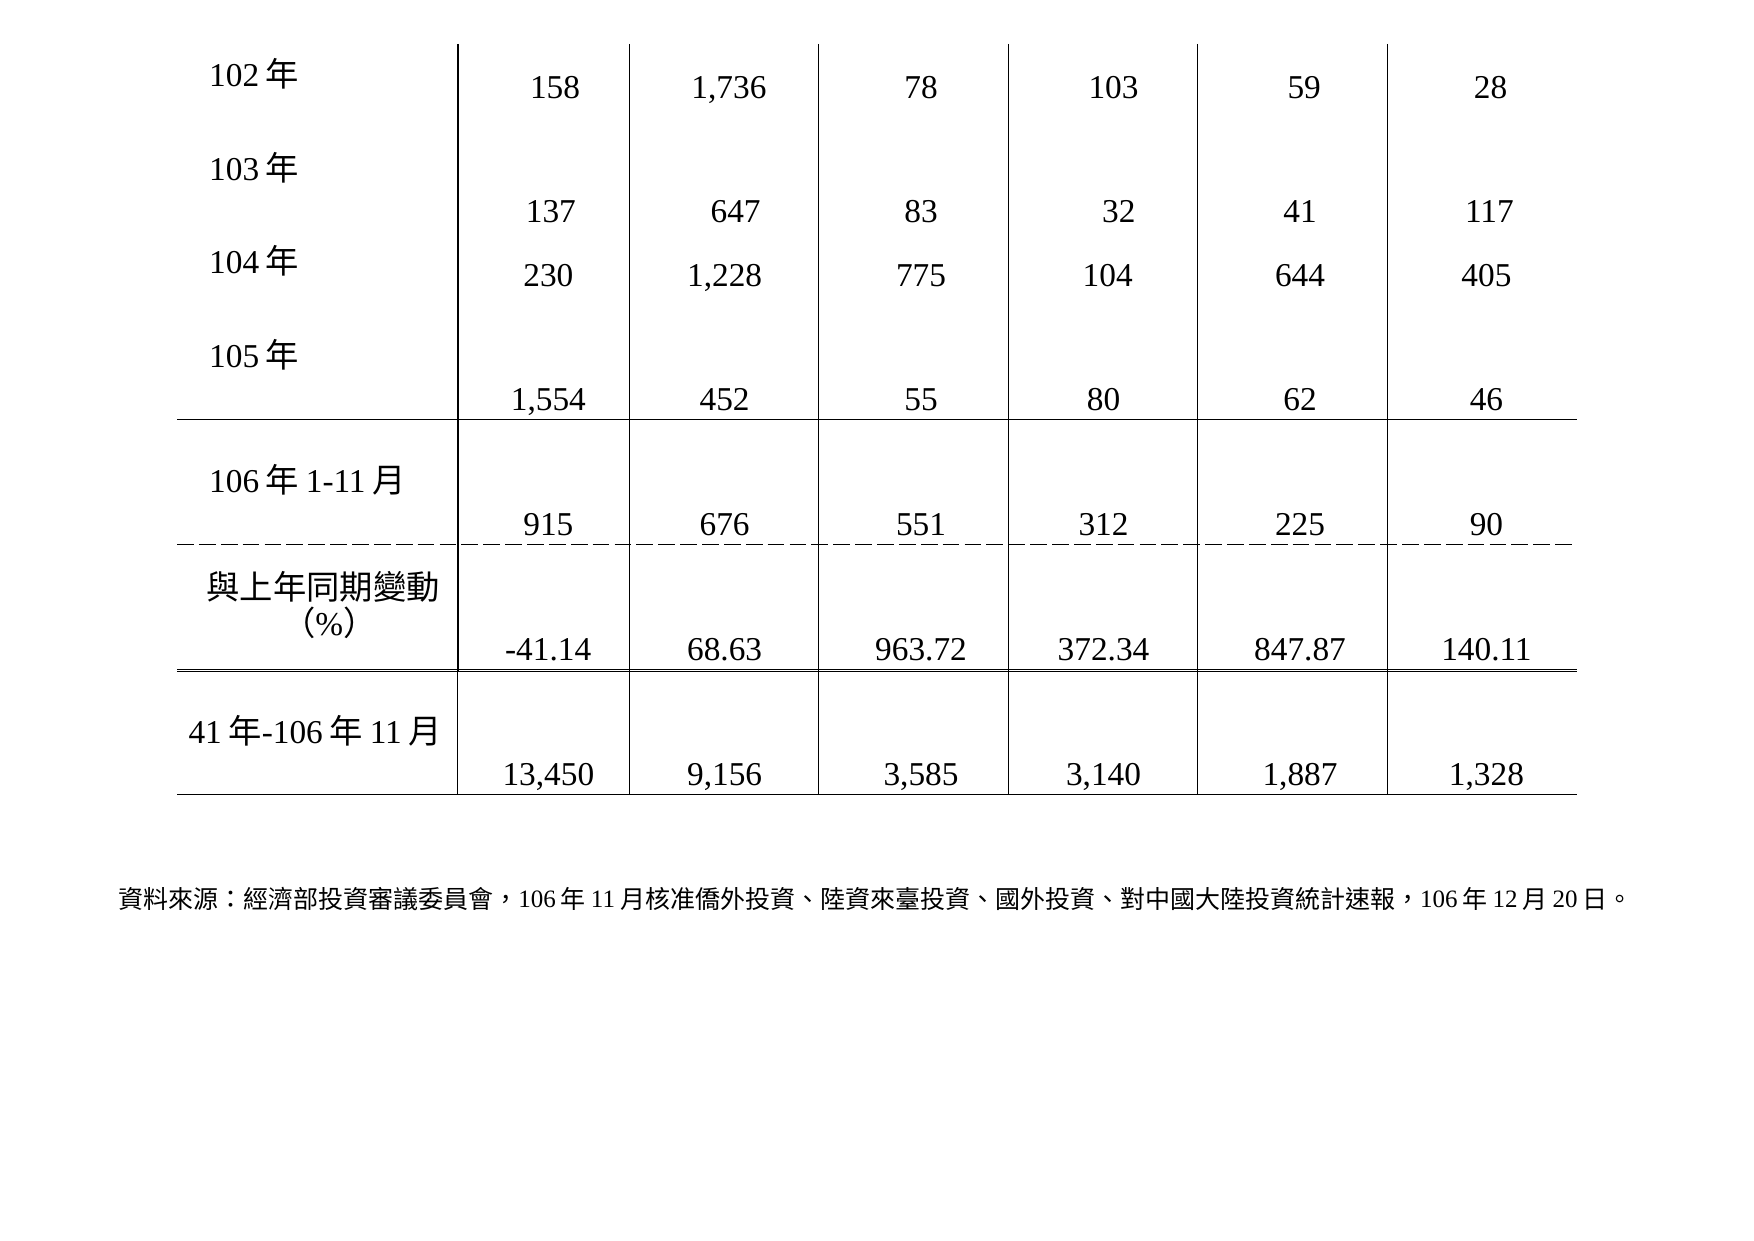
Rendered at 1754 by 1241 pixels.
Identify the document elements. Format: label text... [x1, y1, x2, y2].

table_cell 106年1-11月 [177, 420, 457, 544]
table_cell 676 [630, 420, 818, 544]
table_cell 102年 [177, 44, 457, 109]
table_cell 41年-106年11月 [177, 672, 457, 794]
table_cell 80 [1009, 296, 1197, 419]
table_cell 1,887 [1198, 672, 1387, 794]
table_cell 104年 [177, 231, 457, 296]
table_cell 103 [1009, 44, 1197, 109]
table_cell 105年 [177, 296, 457, 419]
table_cell 59 [1198, 44, 1387, 109]
table_cell 452 [630, 296, 818, 419]
table_cell 225 [1198, 420, 1387, 544]
table_cell 140.11 [1388, 544, 1577, 669]
table_cell 90 [1388, 420, 1577, 544]
table_cell 103年 [177, 109, 457, 231]
table_cell 405 [1388, 231, 1577, 296]
text 資料來源：經濟部投資審議委員會，106年11月核准僑外投資、陸資來臺投資、國外投資、對中國大陸投資統計速報，106年12月20日。 [118, 856, 1683, 919]
table_cell 與上年同期變動（%） [177, 544, 457, 669]
table_cell 847.87 [1198, 544, 1387, 669]
table_cell 644 [1198, 231, 1387, 296]
table_cell 137 [459, 109, 629, 231]
table_cell 372.34 [1009, 544, 1197, 669]
table_cell 78 [819, 44, 1008, 109]
table_cell 1,554 [459, 296, 629, 419]
table_cell 915 [459, 420, 629, 544]
table_cell 312 [1009, 420, 1197, 544]
table_cell 3,585 [819, 672, 1008, 794]
table_cell 68.63 [630, 544, 818, 669]
table_cell 9,156 [630, 672, 818, 794]
table_cell 62 [1198, 296, 1387, 419]
table_cell 1,736 [630, 44, 818, 109]
table_cell 963.72 [819, 544, 1008, 669]
table_cell 28 [1388, 44, 1577, 109]
table_cell 775 [819, 231, 1008, 296]
table_cell 13,450 [458, 672, 629, 794]
table_cell 117 [1388, 109, 1577, 231]
table_cell 1,328 [1388, 672, 1577, 794]
table_cell 55 [819, 296, 1008, 419]
table_cell 32 [1009, 109, 1197, 231]
table_cell 230 [459, 231, 629, 296]
table_cell 551 [819, 420, 1008, 544]
table_cell 158 [459, 44, 629, 109]
table_cell 3,140 [1009, 672, 1197, 794]
table_cell 1,228 [630, 231, 818, 296]
table_cell 647 [630, 109, 818, 231]
table_cell 83 [819, 109, 1008, 231]
table_cell 46 [1388, 296, 1577, 419]
table_cell -41.14 [459, 544, 629, 669]
table_cell 41 [1198, 109, 1387, 231]
table_cell 104 [1009, 231, 1197, 296]
